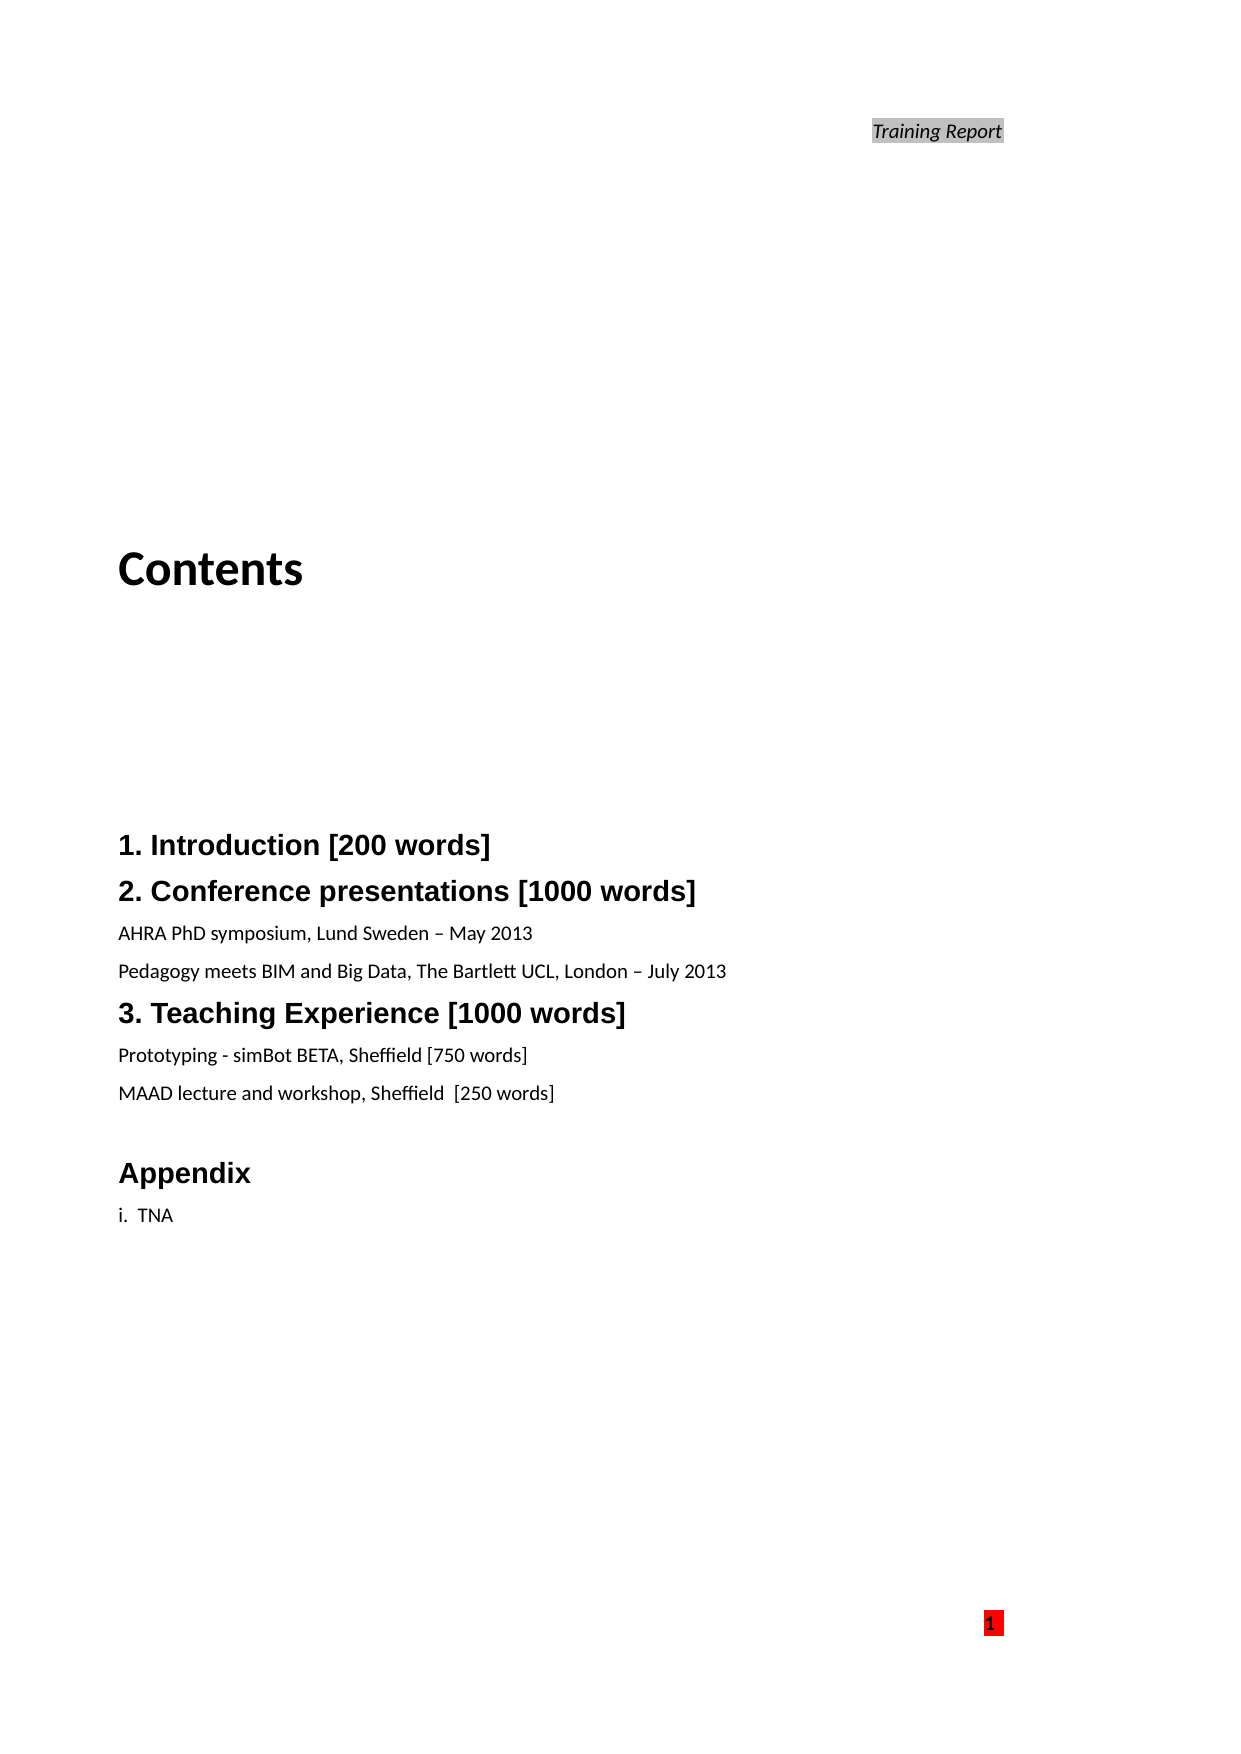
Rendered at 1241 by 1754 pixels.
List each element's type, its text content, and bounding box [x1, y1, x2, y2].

text Prototyping - simBot BETA, Sheffield [750 words] [118, 1042, 1004, 1068]
title Contents [118, 537, 1004, 598]
text AHRA PhD symposium, Lund Sweden – May 2013 [118, 920, 1004, 946]
subtitle 1. Introduction [200 words] [118, 828, 1122, 862]
text i. TNA [118, 1202, 1004, 1227]
subtitle Appendix [118, 1156, 1122, 1189]
subtitle 2. Conference presentations [1000 words] [118, 874, 1122, 908]
text Pedagogy meets BIM and Big Data, The Bartlett UCL, London – July 2013 [118, 958, 1004, 984]
text MAAD lecture and workshop, Sheffield [250 words] [118, 1080, 1004, 1106]
subtitle 3. Teaching Experience [1000 words] [118, 996, 1122, 1030]
